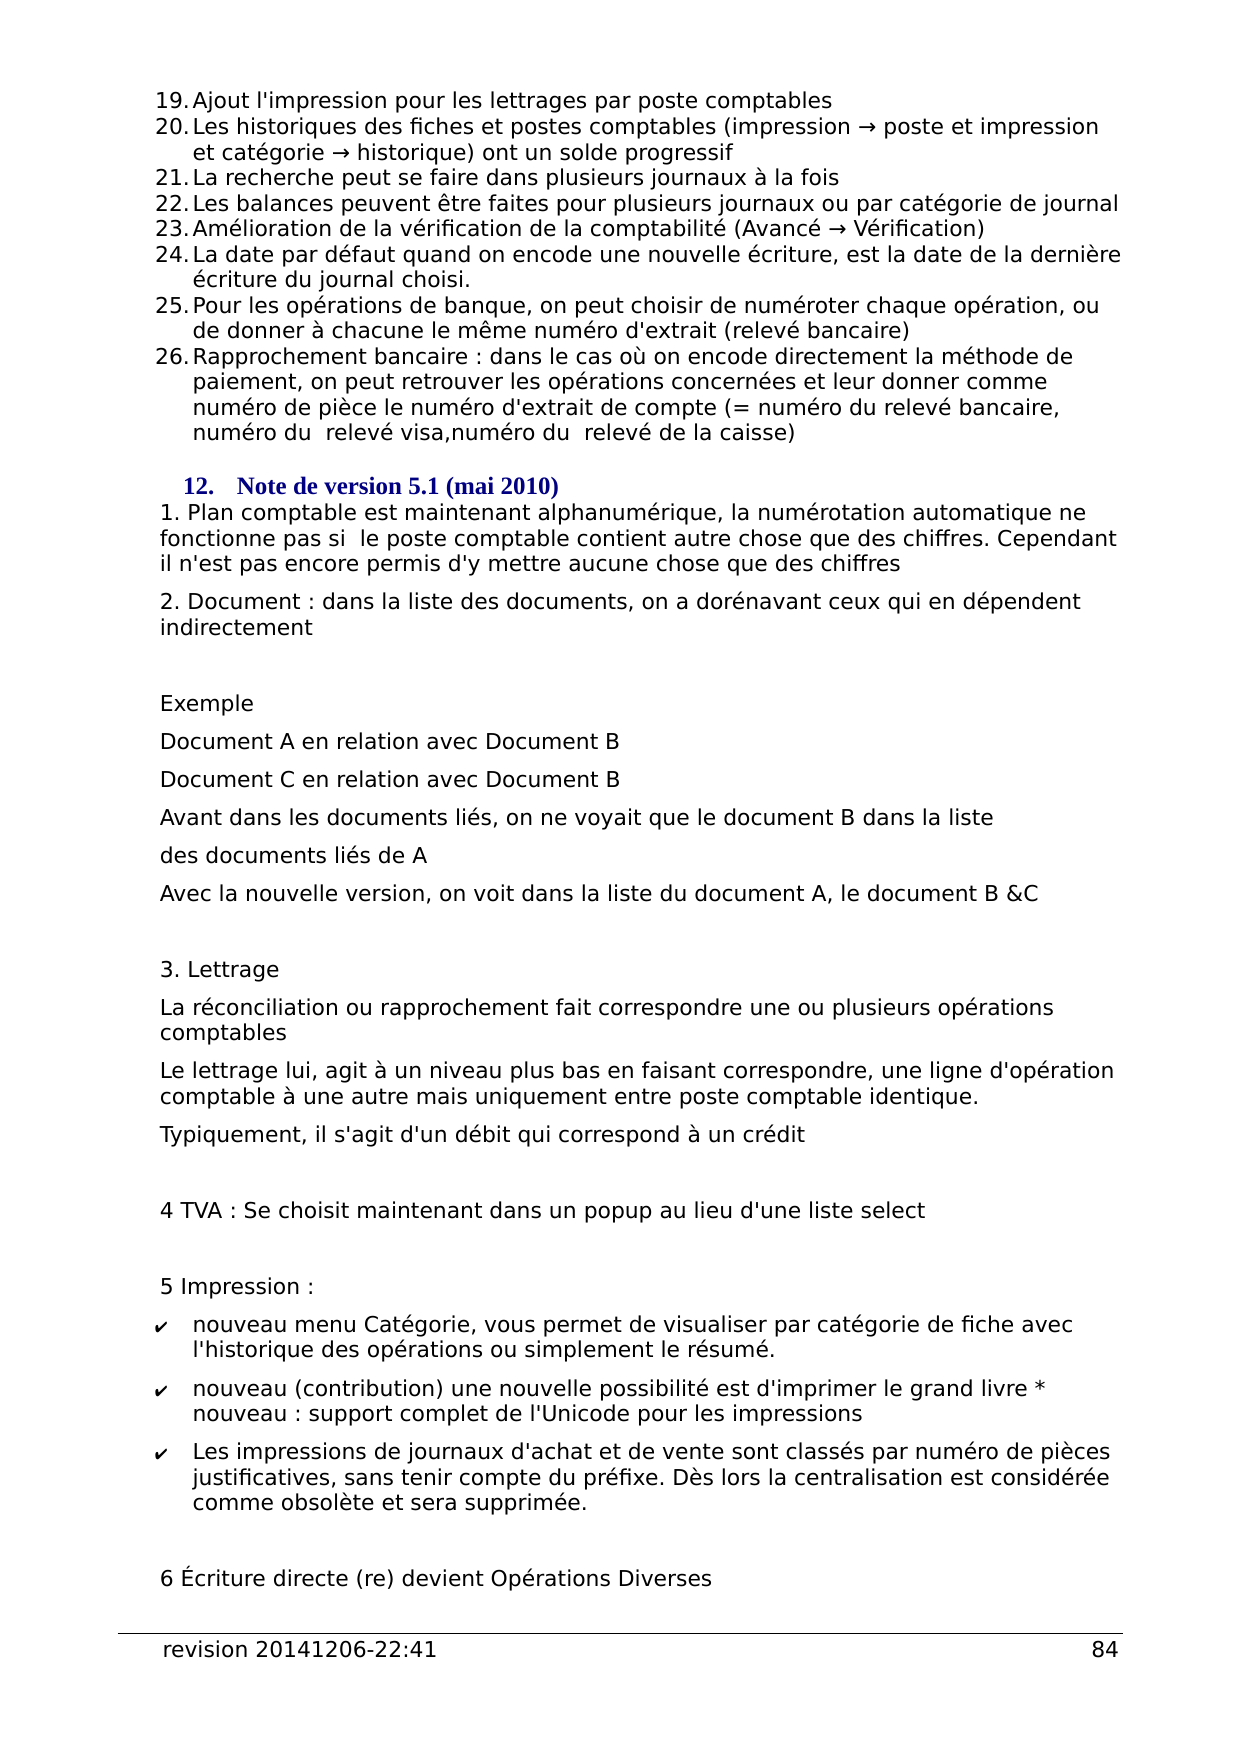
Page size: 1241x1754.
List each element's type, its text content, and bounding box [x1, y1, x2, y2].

list Rapprochement bancaire : dans le cas où on encode directement la méthode de paiement, on peut retrouver les opérations concernées et leur donner comme numéro de pièce le numéro d'extrait de compte (= numéro du relevé bancaire, numéro du relevé visa,numéro du relevé de la caisse) [155, 344, 1123, 446]
text Exemple [159, 691, 1123, 716]
text Typiquement, il s'agit d'un débit qui correspond à un crédit [159, 1122, 1123, 1147]
list Pour les opérations de banque, on peut choisir de numéroter chaque opération, ou de donner à chacune le même numéro d'extrait (relevé bancaire) [155, 293, 1123, 344]
text Document C en relation avec Document B [159, 767, 1123, 792]
list La date par défaut quand on encode une nouvelle écriture, est la date de la dernière écriture du journal choisi. [155, 242, 1123, 293]
list nouveau menu Catégorie, vous permet de visualiser par catégorie de fiche avec l'historique des opérations ou simplement le résumé. [155, 1312, 1123, 1363]
list Les historiques des fiches et postes comptables (impression → poste et impression et catégorie → historique) ont un solde progressif [155, 114, 1123, 165]
text des documents liés de A [159, 843, 1123, 868]
list Les balances peuvent être faites pour plusieurs journaux ou par catégorie de journal [155, 191, 1123, 216]
text 3. Lettrage [159, 957, 1123, 982]
list nouveau (contribution) une nouvelle possibilité est d'imprimer le grand livre * nouveau : support complet de l'Unicode pour les impressions [155, 1376, 1123, 1427]
text Avant dans les documents liés, on ne voyait que le document B dans la liste [159, 805, 1123, 830]
text La réconciliation ou rapprochement fait correspondre une ou plusieurs opérations comptables [159, 995, 1123, 1046]
text 1. Plan comptable est maintenant alphanumérique, la numérotation automatique ne fonctionne pas si le poste comptable contient autre chose que des chiffres. Cependant il n'est pas encore permis d'y mettre aucune chose que des chiffres [159, 500, 1123, 577]
text Avec la nouvelle version, on voit dans la liste du document A, le document B &C [159, 881, 1123, 906]
text 6 Écriture directe (re) devient Opérations Diverses [159, 1566, 1123, 1592]
text 4 TVA : Se choisit maintenant dans un popup au lieu d'une liste select [159, 1198, 1123, 1223]
subtitle Note de version 5.1 (mai 2010) [177, 471, 1123, 500]
text Document A en relation avec Document B [159, 729, 1123, 754]
list Amélioration de la vérification de la comptabilité (Avancé → Vérification) [155, 216, 1123, 242]
text 5 Impression : [159, 1274, 1123, 1299]
list Les impressions de journaux d'achat et de vente sont classés par numéro de pièces justificatives, sans tenir compte du préfixe. Dès lors la centralisation est considérée comme obsolète et sera supprimée. [155, 1439, 1123, 1516]
text Le lettrage lui, agit à un niveau plus bas en faisant correspondre, une ligne d'opération comptable à une autre mais uniquement entre poste comptable identique. [159, 1058, 1123, 1109]
list Ajout l'impression pour les lettrages par poste comptables [155, 88, 1123, 114]
list La recherche peut se faire dans plusieurs journaux à la fois [155, 165, 1123, 191]
text 2. Document : dans la liste des documents, on a dorénavant ceux qui en dépendent indirectement [159, 589, 1123, 640]
